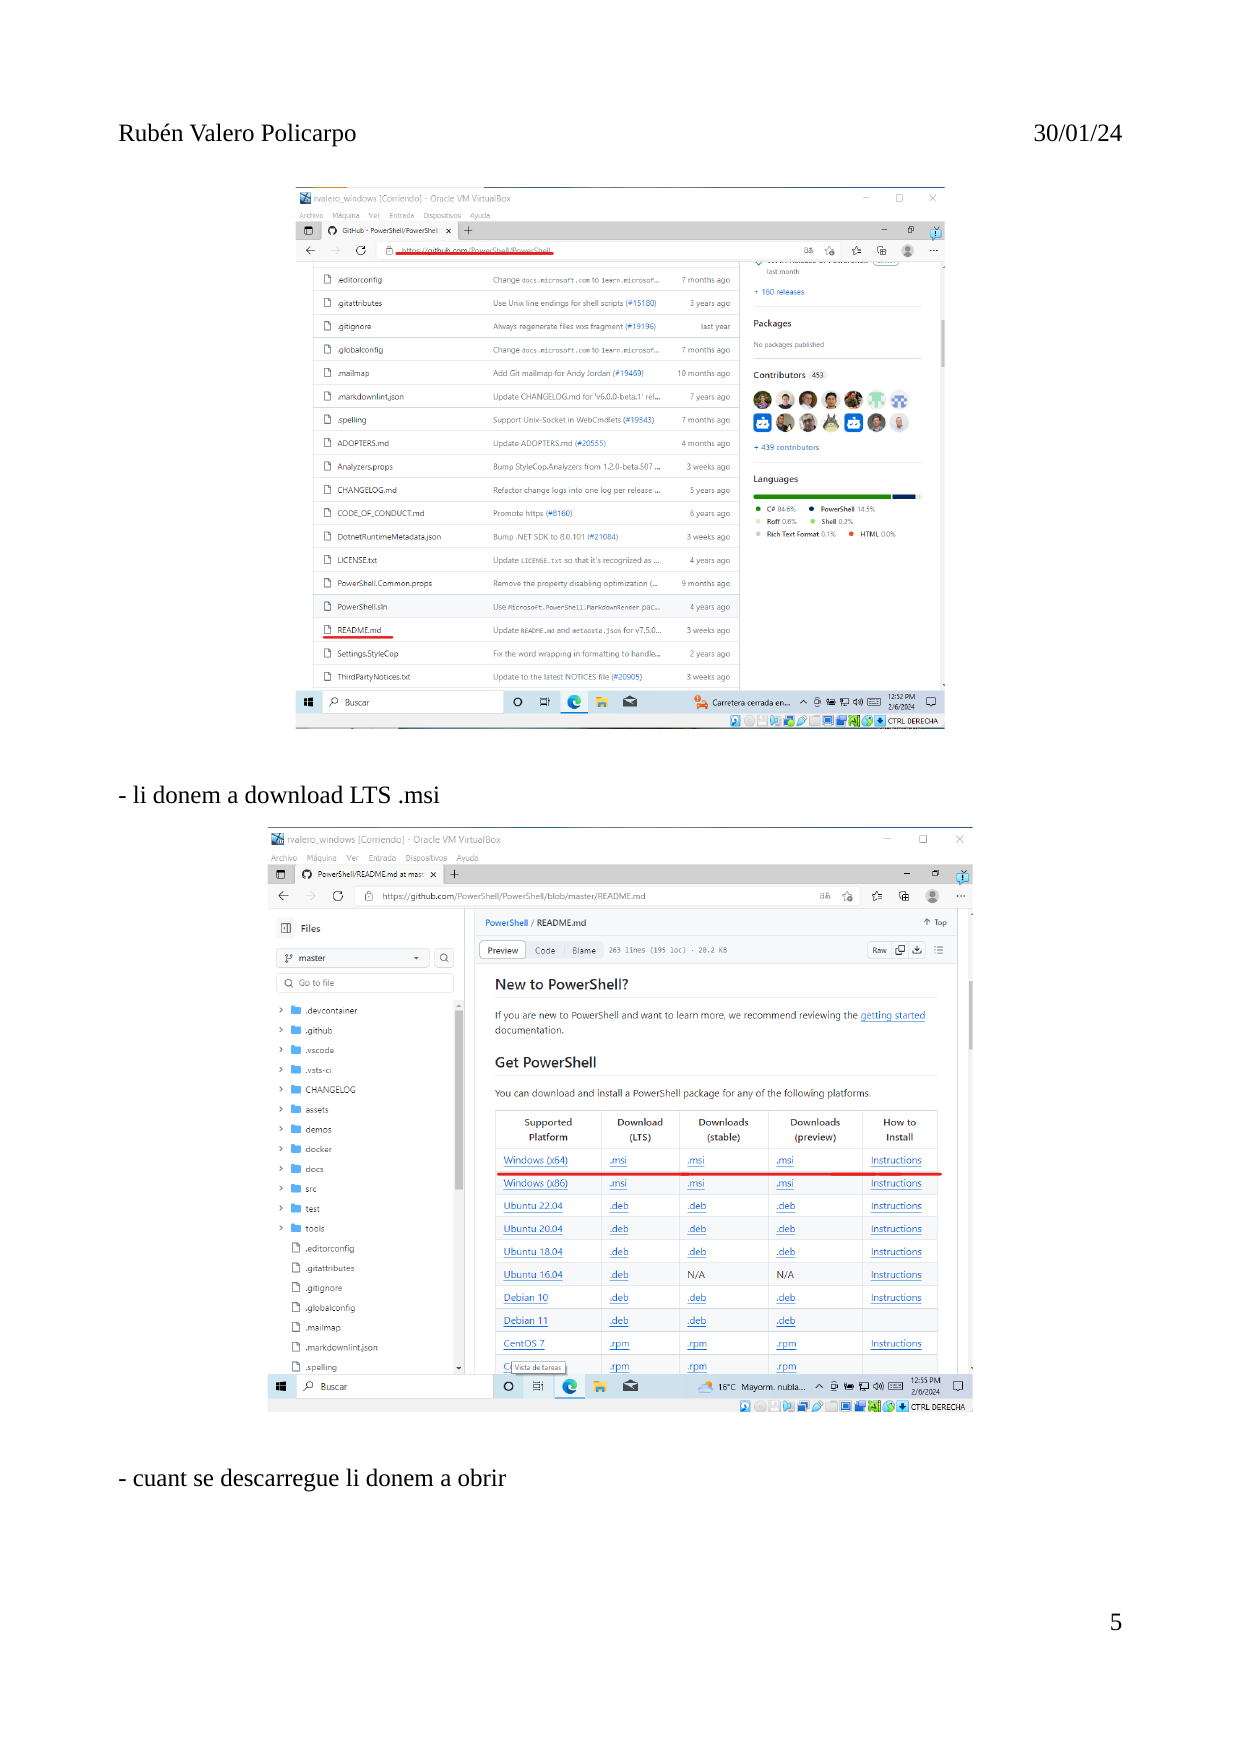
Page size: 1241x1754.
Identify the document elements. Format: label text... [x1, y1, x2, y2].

picture [267, 827, 973, 1412]
text - li donem a download LTS .msi [118, 780, 1122, 809]
picture [295, 187, 945, 729]
text - cuant se descarregue li donem a obrir [118, 1463, 1122, 1492]
